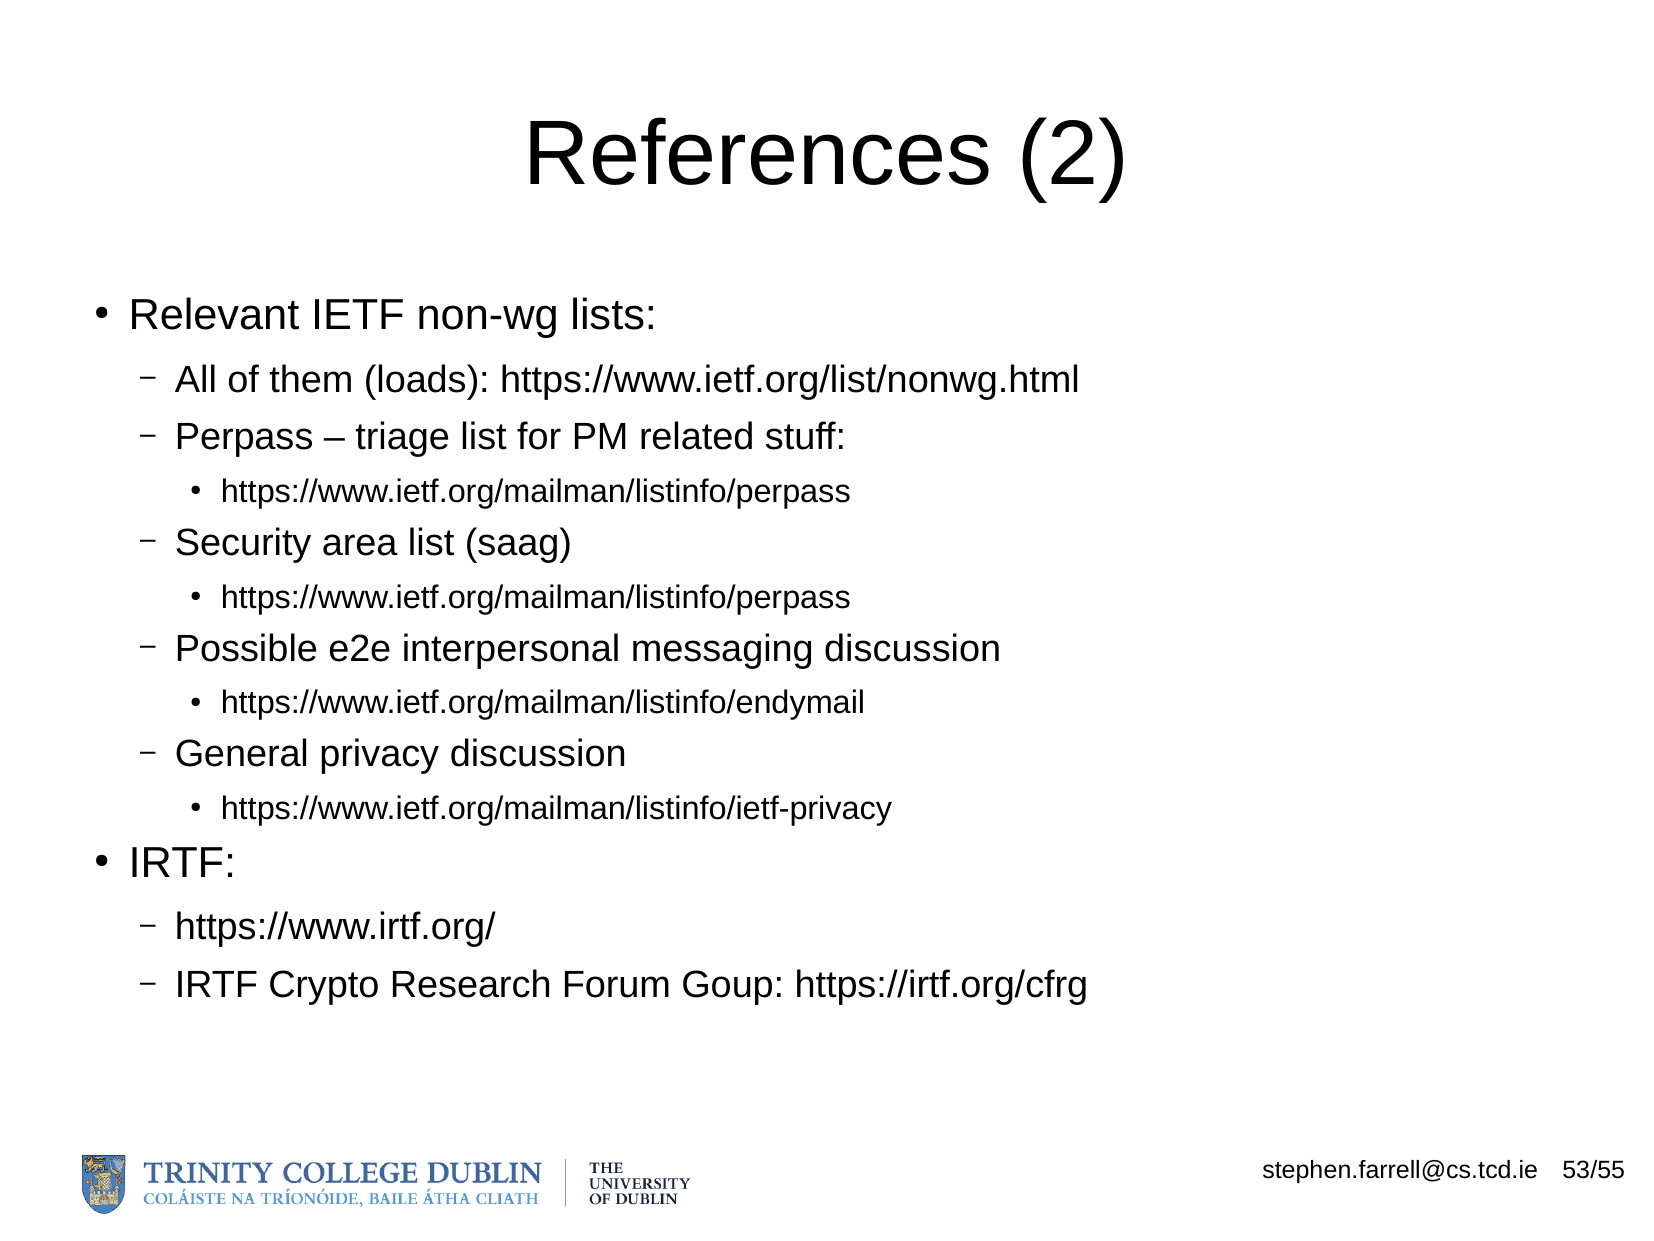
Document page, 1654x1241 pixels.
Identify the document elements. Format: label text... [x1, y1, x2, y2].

picture [82, 1155, 694, 1214]
title References (2) [82, 49, 1571, 257]
list Relevant IETF non-wg lists: All of them (loads): https://www.ietf.org/list/nonwg.html Perpass – triage list for PM related stuff: https://www.ietf.org/mailman/listinfo/perpass Security area list (saag) https://www.ietf.org/mailman/listinfo/perpass Possible e2e interpersonal messaging discussion https://www.ietf.org/mailman/listinfo/endymail General privacy discussion https://www.ietf.org/mailman/listinfo/ietf-privacy IRTF: https://www.irtf.org/ IRTF Crypto Research Forum Goup: https://irtf.org/cfrg [82, 290, 1571, 1010]
